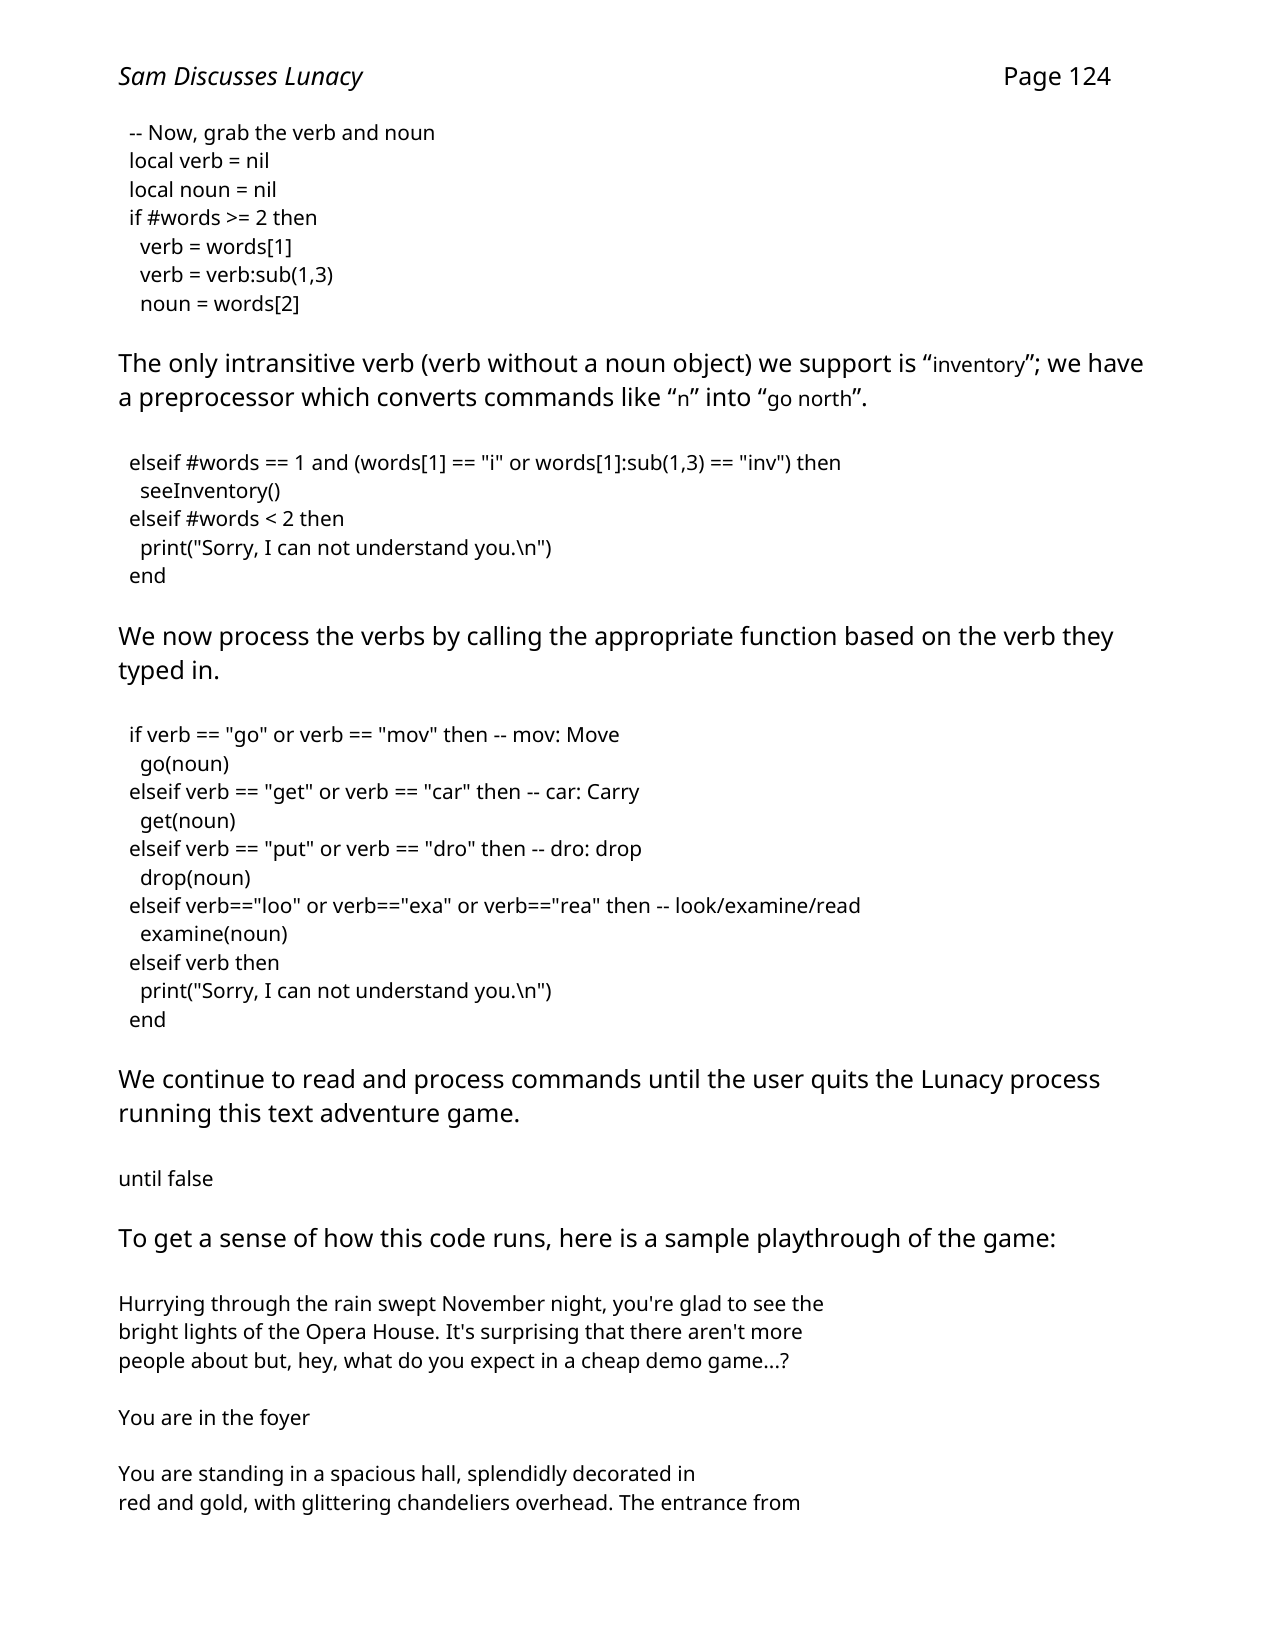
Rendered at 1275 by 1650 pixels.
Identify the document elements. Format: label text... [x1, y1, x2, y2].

text go(noun) [118, 749, 1157, 777]
text red and gold, with glittering chandeliers overhead. The entrance from [118, 1488, 1157, 1516]
text get(noun) [118, 806, 1157, 834]
text end [118, 1005, 1157, 1033]
text elseif verb=="loo" or verb=="exa" or verb=="rea" then -- look/examine/read [118, 891, 1157, 919]
text end [118, 561, 1157, 590]
text local verb = nil [118, 146, 1157, 175]
text verb = verb:sub(1,3) [118, 260, 1157, 289]
text -- Now, grab the verb and noun [118, 118, 1157, 146]
text elseif #words == 1 and (words[1] == "i" or words[1]:sub(1,3) == "inv") then [118, 448, 1157, 476]
text The only intransitive verb (verb without a noun object) we support is “inventory”; we have a preprocessor which converts commands like “n” into “go north”. [118, 346, 1157, 414]
text verb = words[1] [118, 232, 1157, 260]
text until false [118, 1164, 1157, 1192]
text drop(noun) [118, 863, 1157, 891]
text if #words >= 2 then [118, 203, 1157, 232]
text To get a sense of how this code runs, here is a sample playthrough of the game: [118, 1221, 1157, 1255]
text examine(noun) [118, 919, 1157, 948]
text people about but, hey, what do you expect in a cheap demo game...? [118, 1346, 1157, 1374]
text You are standing in a spacious hall, splendidly decorated in [118, 1459, 1157, 1488]
text print("Sorry, I can not understand you.\n") [118, 533, 1157, 561]
text We continue to read and process commands until the user quits the Lunacy process running this text adventure game. [118, 1062, 1157, 1130]
text local noun = nil [118, 175, 1157, 203]
text Hurrying through the rain swept November night, you're glad to see the [118, 1289, 1157, 1317]
text elseif #words < 2 then [118, 504, 1157, 533]
text elseif verb then [118, 948, 1157, 976]
text You are in the foyer [118, 1403, 1157, 1431]
text if verb == "go" or verb == "mov" then -- mov: Move [118, 721, 1157, 749]
text We now process the verbs by calling the appropriate function based on the verb they typed in. [118, 618, 1157, 686]
text print("Sorry, I can not understand you.\n") [118, 976, 1157, 1005]
text seeInventory() [118, 476, 1157, 504]
text elseif verb == "get" or verb == "car" then -- car: Carry [118, 777, 1157, 806]
text bright lights of the Opera House. It's surprising that there aren't more [118, 1317, 1157, 1346]
text noun = words[2] [118, 289, 1157, 317]
text elseif verb == "put" or verb == "dro" then -- dro: drop [118, 834, 1157, 863]
